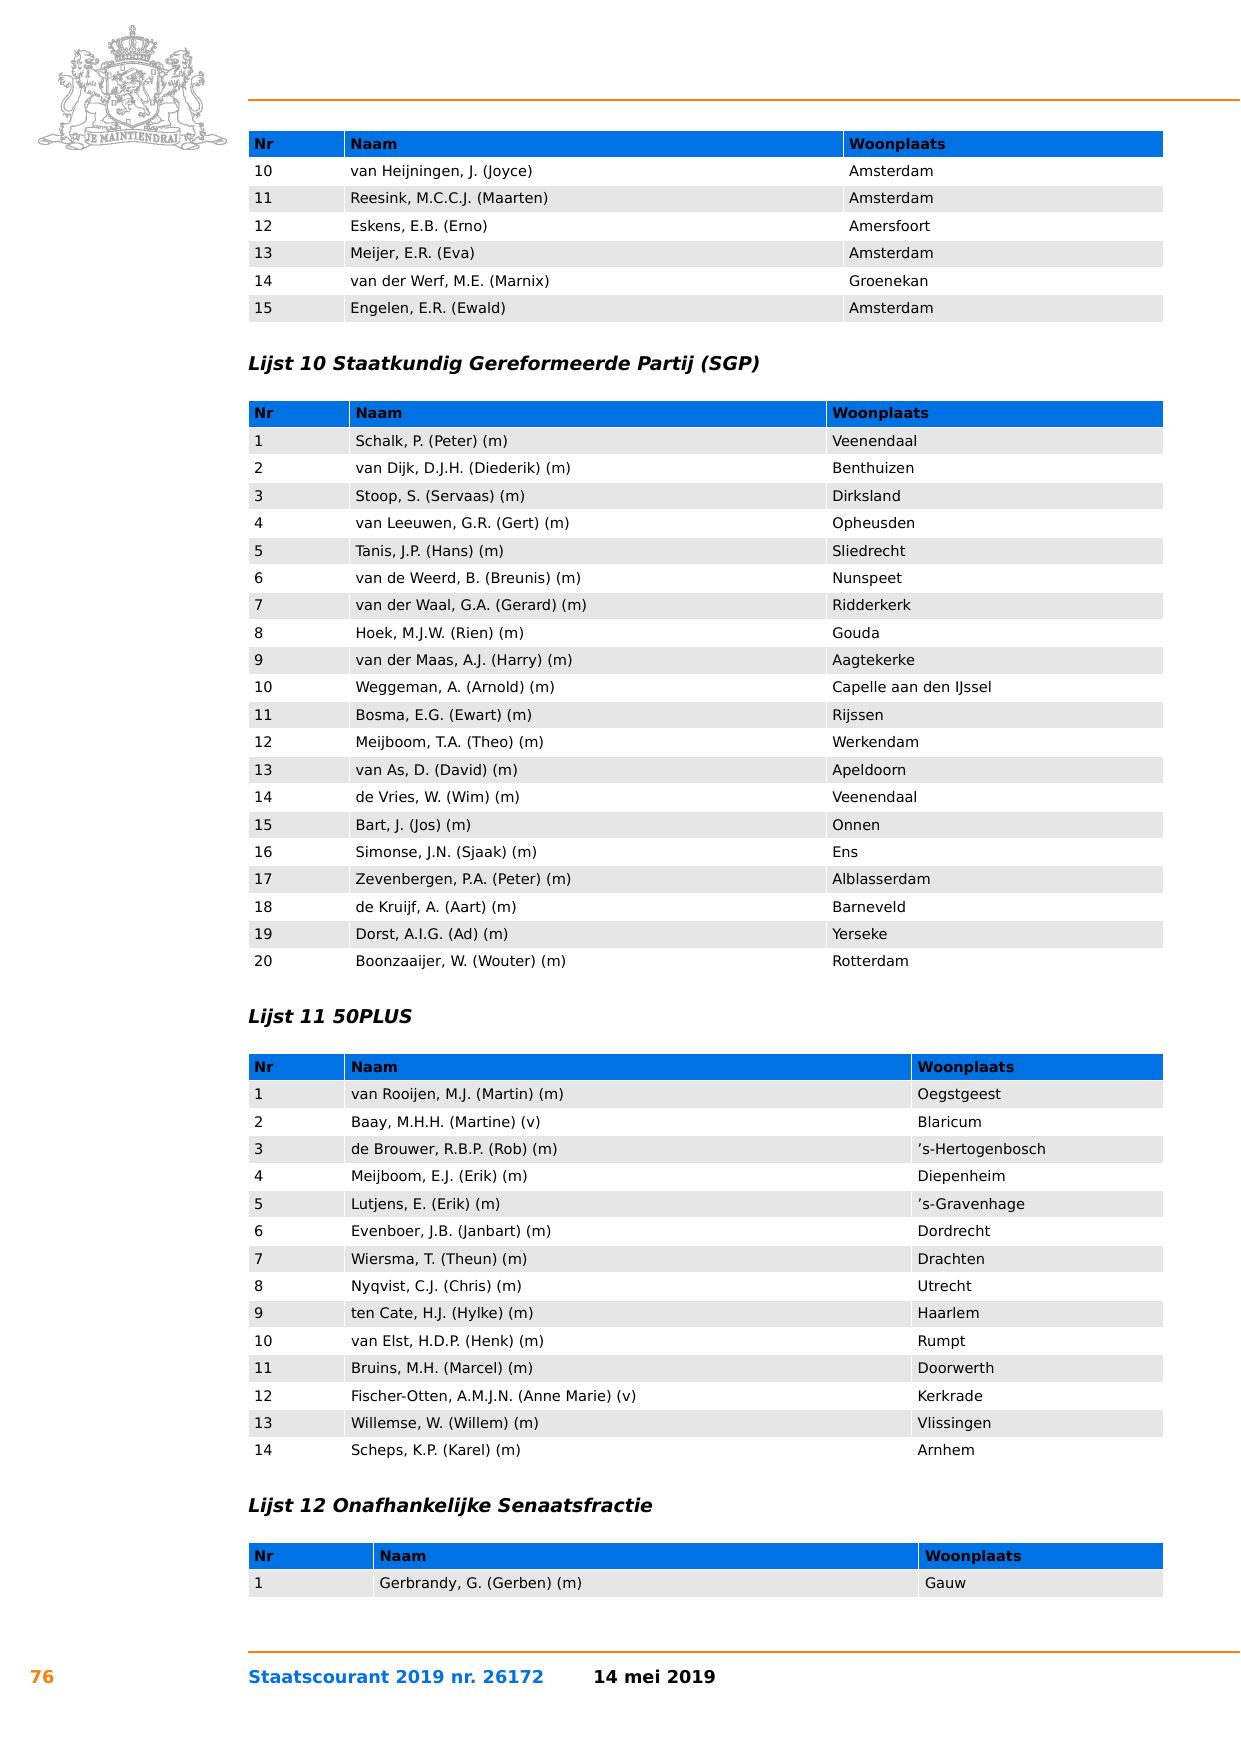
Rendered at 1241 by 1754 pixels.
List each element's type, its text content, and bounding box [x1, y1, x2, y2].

table_cell de Vries, W. (Wim) (m) [350, 784, 826, 811]
table_cell 3 [249, 1136, 344, 1163]
table_cell Meijer, E.R. (Eva) [345, 241, 843, 267]
table_cell 15 [249, 812, 349, 838]
table_cell de Kruijf, A. (Aart) (m) [350, 894, 826, 920]
table_cell van de Weerd, B. (Breunis) (m) [350, 565, 826, 591]
table_cell Capelle aan den IJssel [827, 675, 1163, 701]
table_cell Barneveld [827, 894, 1163, 920]
table_cell 8 [249, 1273, 344, 1299]
table_cell Wiersma, T. (Theun) (m) [345, 1246, 911, 1272]
table_cell 17 [249, 866, 349, 893]
table_cell Diepenheim [912, 1164, 1163, 1190]
table_cell Haarlem [912, 1301, 1163, 1327]
table_cell Hoek, M.J.W. (Rien) (m) [350, 620, 826, 646]
table_header Naam [350, 401, 826, 427]
table_cell Benthuizen [827, 456, 1163, 482]
table_cell 5 [249, 538, 349, 564]
table_cell Ens [827, 839, 1163, 865]
table_cell ’s-Hertogenbosch [912, 1136, 1163, 1163]
table_cell Zevenbergen, P.A. (Peter) (m) [350, 866, 826, 893]
table_cell Rumpt [912, 1328, 1163, 1354]
table_cell van Rooijen, M.J. (Martin) (m) [345, 1081, 911, 1108]
table_cell 7 [249, 593, 349, 619]
table_cell Vlissingen [912, 1410, 1163, 1437]
table_cell 14 [249, 1438, 344, 1464]
table_header Nr [249, 1543, 373, 1569]
table_cell Opheusden [827, 510, 1163, 537]
table_header Naam [374, 1543, 918, 1569]
table_cell Sliedrecht [827, 538, 1163, 564]
table_cell ’s-Gravenhage [912, 1191, 1163, 1217]
subtitle Lijst 11 50PLUS [248, 1006, 1163, 1028]
table_cell 10 [249, 158, 344, 185]
table_cell Onnen [827, 812, 1163, 838]
table_cell 1 [249, 1081, 344, 1108]
table_cell Gauw [919, 1570, 1163, 1597]
table_cell Schalk, P. (Peter) (m) [350, 428, 826, 454]
table_cell 13 [249, 1410, 344, 1437]
table_cell 7 [249, 1246, 344, 1272]
table_cell Arnhem [912, 1438, 1163, 1464]
table_cell Willemse, W. (Willem) (m) [345, 1410, 911, 1437]
table_cell Eskens, E.B. (Erno) [345, 213, 843, 239]
table_cell 6 [249, 1219, 344, 1245]
table_cell van Dijk, D.J.H. (Diederik) (m) [350, 456, 826, 482]
table_cell 11 [249, 186, 344, 212]
table_cell Gouda [827, 620, 1163, 646]
table_cell 11 [249, 1355, 344, 1382]
table_cell 6 [249, 565, 349, 591]
table_header Woonplaats [919, 1543, 1163, 1569]
table_cell 2 [249, 456, 349, 482]
table_cell Amsterdam [844, 186, 1163, 212]
table_cell 1 [249, 428, 349, 454]
table_cell Dorst, A.I.G. (Ad) (m) [350, 921, 826, 948]
table_cell Ridderkerk [827, 593, 1163, 619]
table_cell Rotterdam [827, 949, 1163, 975]
table_cell van der Waal, G.A. (Gerard) (m) [350, 593, 826, 619]
table_cell de Brouwer, R.B.P. (Rob) (m) [345, 1136, 911, 1163]
table_cell Amsterdam [844, 295, 1163, 322]
table_cell 8 [249, 620, 349, 646]
picture [38, 25, 227, 150]
table_cell van Elst, H.D.P. (Henk) (m) [345, 1328, 911, 1354]
table_cell Meijboom, T.A. (Theo) (m) [350, 730, 826, 756]
table_cell 19 [249, 921, 349, 948]
table_cell ten Cate, H.J. (Hylke) (m) [345, 1301, 911, 1327]
table_cell van Heijningen, J. (Joyce) [345, 158, 843, 185]
table_cell Drachten [912, 1246, 1163, 1272]
table_cell Meijboom, E.J. (Erik) (m) [345, 1164, 911, 1190]
table_cell 15 [249, 295, 344, 322]
table_cell Bart, J. (Jos) (m) [350, 812, 826, 838]
table_header Woonplaats [912, 1054, 1163, 1080]
table_cell 12 [249, 1383, 344, 1409]
table_cell Alblasserdam [827, 866, 1163, 893]
table_cell Yerseke [827, 921, 1163, 948]
table_cell 14 [249, 268, 344, 294]
table_cell 3 [249, 483, 349, 509]
table_cell Fischer-Otten, A.M.J.N. (Anne Marie) (v) [345, 1383, 911, 1409]
table_cell 13 [249, 241, 344, 267]
table_cell Werkendam [827, 730, 1163, 756]
table_cell 4 [249, 1164, 344, 1190]
table_cell 12 [249, 213, 344, 239]
subtitle Lijst 10 Staatkundig Gereformeerde Partij (SGP) [248, 353, 1163, 375]
table_cell 10 [249, 1328, 344, 1354]
table_cell Amsterdam [844, 241, 1163, 267]
table_cell van Leeuwen, G.R. (Gert) (m) [350, 510, 826, 537]
table_cell 14 [249, 784, 349, 811]
table_header Nr [249, 401, 349, 427]
table_cell Engelen, E.R. (Ewald) [345, 295, 843, 322]
table_cell Aagtekerke [827, 647, 1163, 674]
table_cell 10 [249, 675, 349, 701]
table_header Nr [249, 131, 344, 157]
table_cell 12 [249, 730, 349, 756]
table_cell 18 [249, 894, 349, 920]
table_cell Blaricum [912, 1109, 1163, 1135]
table_cell Apeldoorn [827, 757, 1163, 783]
subtitle Lijst 12 Onafhankelijke Senaatsfractie [248, 1495, 1163, 1517]
table_cell Lutjens, E. (Erik) (m) [345, 1191, 911, 1217]
table_cell Simonse, J.N. (Sjaak) (m) [350, 839, 826, 865]
table_header Woonplaats [827, 401, 1163, 427]
table_cell 11 [249, 702, 349, 728]
table_cell 13 [249, 757, 349, 783]
table_cell 16 [249, 839, 349, 865]
table_cell Evenboer, J.B. (Janbart) (m) [345, 1219, 911, 1245]
table_cell Veenendaal [827, 428, 1163, 454]
table_cell van der Werf, M.E. (Marnix) [345, 268, 843, 294]
table_cell Weggeman, A. (Arnold) (m) [350, 675, 826, 701]
table_cell Bruins, M.H. (Marcel) (m) [345, 1355, 911, 1382]
table_cell Bosma, E.G. (Ewart) (m) [350, 702, 826, 728]
table_cell 1 [249, 1570, 373, 1597]
table_header Woonplaats [844, 131, 1163, 157]
table_cell Scheps, K.P. (Karel) (m) [345, 1438, 911, 1464]
table_cell 9 [249, 647, 349, 674]
table_cell Tanis, J.P. (Hans) (m) [350, 538, 826, 564]
table_cell 5 [249, 1191, 344, 1217]
table_cell Gerbrandy, G. (Gerben) (m) [374, 1570, 918, 1597]
table_cell Nunspeet [827, 565, 1163, 591]
table_cell Amersfoort [844, 213, 1163, 239]
table_cell 9 [249, 1301, 344, 1327]
table_cell 2 [249, 1109, 344, 1135]
table_cell van As, D. (David) (m) [350, 757, 826, 783]
table_cell 20 [249, 949, 349, 975]
table_header Nr [249, 1054, 344, 1080]
table_cell Reesink, M.C.C.J. (Maarten) [345, 186, 843, 212]
table_cell Kerkrade [912, 1383, 1163, 1409]
table_cell Utrecht [912, 1273, 1163, 1299]
table_cell Amsterdam [844, 158, 1163, 185]
table_cell van der Maas, A.J. (Harry) (m) [350, 647, 826, 674]
table_cell Dirksland [827, 483, 1163, 509]
table_cell Boonzaaijer, W. (Wouter) (m) [350, 949, 826, 975]
table_header Naam [345, 1054, 911, 1080]
table_cell Rijssen [827, 702, 1163, 728]
table_cell Dordrecht [912, 1219, 1163, 1245]
table_header Naam [345, 131, 843, 157]
table_cell Veenendaal [827, 784, 1163, 811]
table_cell Groenekan [844, 268, 1163, 294]
table_cell Baay, M.H.H. (Martine) (v) [345, 1109, 911, 1135]
table_cell 4 [249, 510, 349, 537]
table_cell Doorwerth [912, 1355, 1163, 1382]
table_cell Oegstgeest [912, 1081, 1163, 1108]
table_cell Nyqvist, C.J. (Chris) (m) [345, 1273, 911, 1299]
table_cell Stoop, S. (Servaas) (m) [350, 483, 826, 509]
